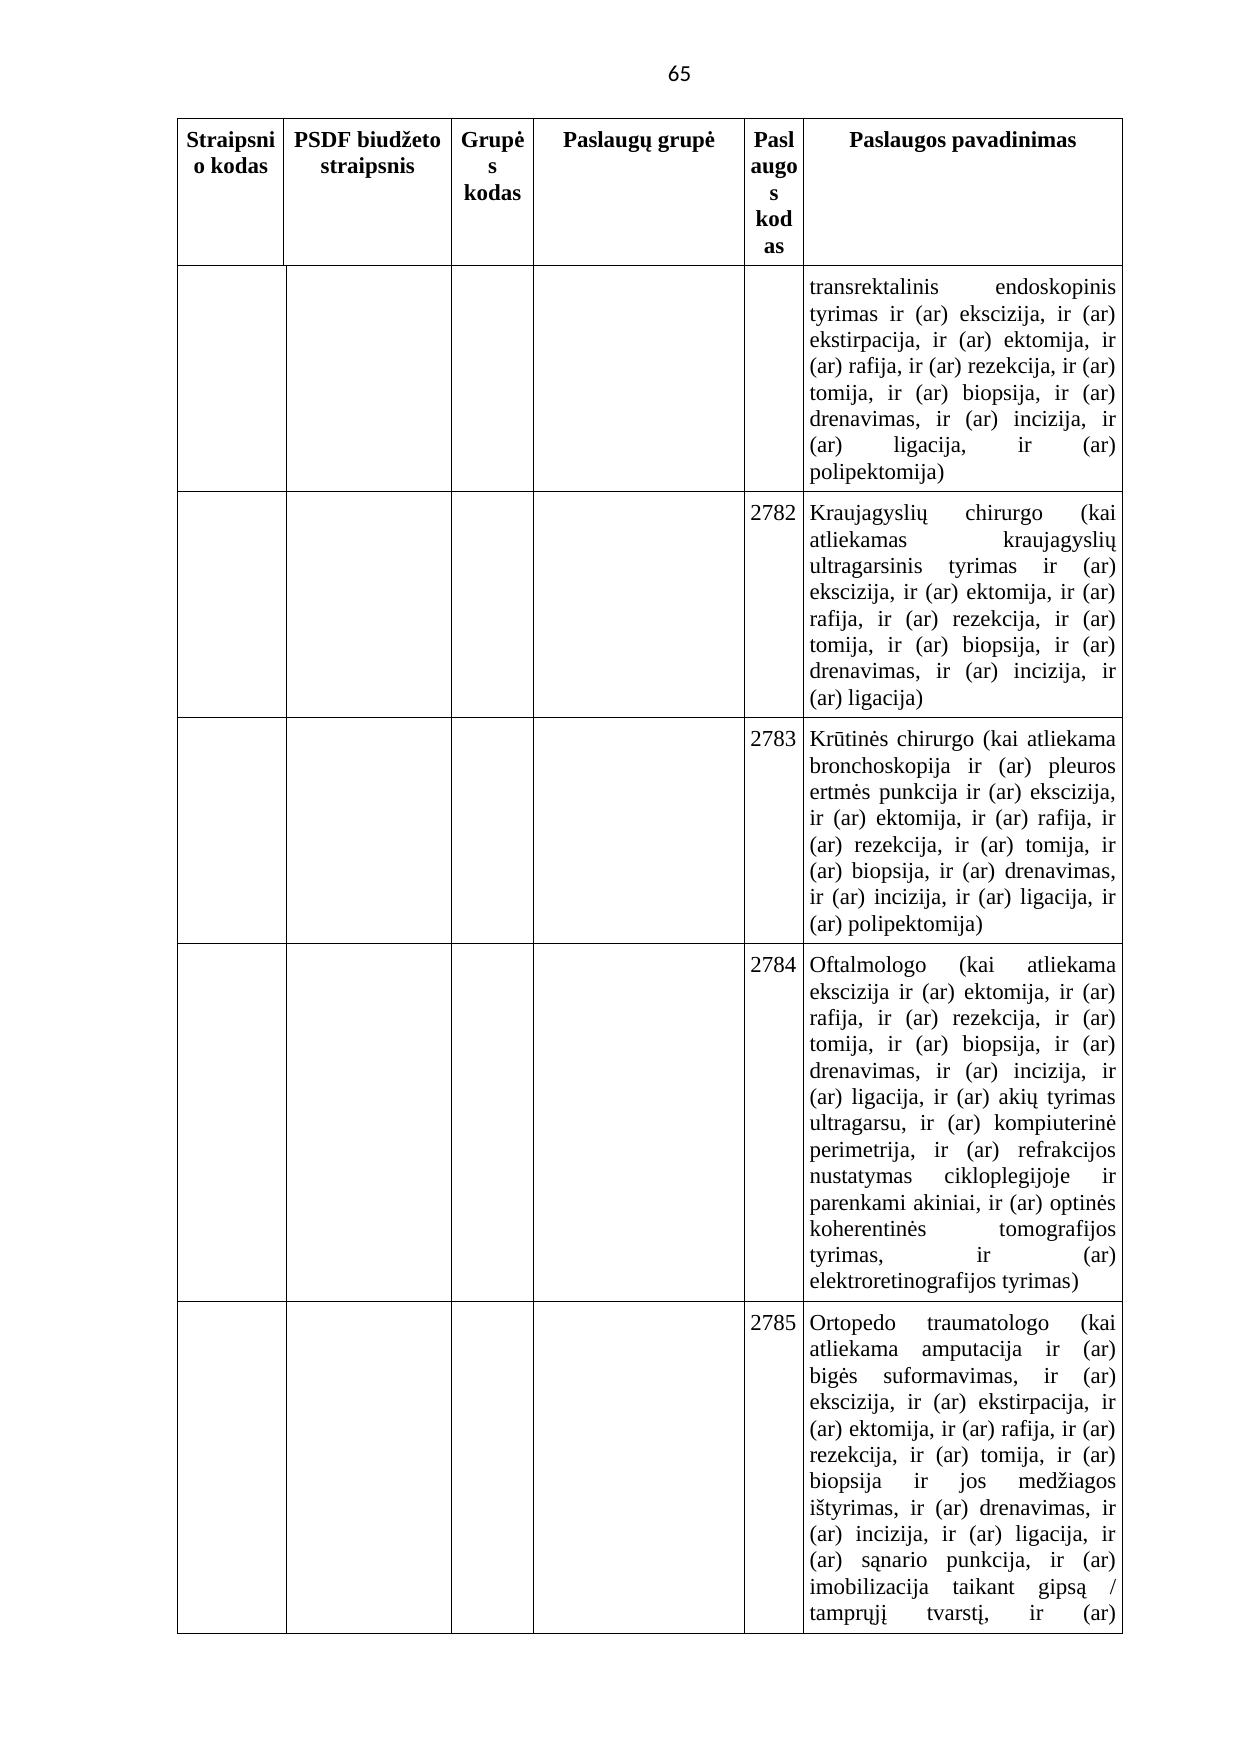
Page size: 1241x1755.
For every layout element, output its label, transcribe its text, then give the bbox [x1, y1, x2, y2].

table_cell [178, 944, 286, 1301]
table_cell [178, 492, 286, 717]
table_cell [534, 944, 744, 1301]
table_cell [287, 718, 451, 943]
table_header Grupės kodas [452, 119, 533, 265]
table_cell [534, 266, 744, 491]
table_cell [452, 944, 533, 1301]
table_cell Oftalmologo (kai atliekama ekscizija ir (ar) ektomija, ir (ar) rafija, ir (ar) rezekcija, ir (ar) tomija, ir (ar) biopsija, ir (ar) drenavimas, ir (ar) incizija, ir (ar) ligacija, ir (ar) akių tyrimas ultragarsu, ir (ar) kompiuterinė perimetrija, ir (ar) refrakcijos nustatymas cikloplegijoje ir parenkami akiniai, ir (ar) optinės koherentinės tomografijos tyrimas, ir (ar) elektroretinografijos tyrimas) [804, 944, 1122, 1301]
table_cell [534, 492, 744, 717]
table_cell Kraujagyslių chirurgo (kai atliekamas kraujagyslių ultragarsinis tyrimas ir (ar) ekscizija, ir (ar) ektomija, ir (ar) rafija, ir (ar) rezekcija, ir (ar) tomija, ir (ar) biopsija, ir (ar) drenavimas, ir (ar) incizija, ir (ar) ligacija) [804, 492, 1122, 717]
table_cell 2782 [745, 492, 803, 717]
table_cell Ortopedo traumatologo (kai atliekama amputacija ir (ar) bigės suformavimas, ir (ar) ekscizija, ir (ar) ekstirpacija, ir (ar) ektomija, ir (ar) rafija, ir (ar) rezekcija, ir (ar) tomija, ir (ar) biopsija ir jos medžiagos ištyrimas, ir (ar) drenavimas, ir (ar) incizija, ir (ar) ligacija, ir (ar) sąnario punkcija, ir (ar) imobilizacija taikant gipsą / tamprųjį tvarstį, ir (ar) [804, 1302, 1122, 1632]
table_cell Krūtinės chirurgo (kai atliekama bronchoskopija ir (ar) pleuros ertmės punkcija ir (ar) ekscizija, ir (ar) ektomija, ir (ar) rafija, ir (ar) rezekcija, ir (ar) tomija, ir (ar) biopsija, ir (ar) drenavimas, ir (ar) incizija, ir (ar) ligacija, ir (ar) polipektomija) [804, 718, 1122, 943]
table_cell [178, 266, 286, 491]
table_cell [287, 492, 451, 717]
table_cell [287, 266, 451, 491]
table_header PSDF biudžeto straipsnis [284, 119, 451, 265]
table_cell [534, 718, 744, 943]
table_header Paslaugos kodas [745, 119, 803, 265]
table_cell [745, 266, 803, 491]
table_cell [178, 1302, 286, 1632]
table_cell [452, 266, 533, 491]
table_cell [287, 944, 451, 1301]
table_cell 2783 [745, 718, 803, 943]
table_header Paslaugos pavadinimas [804, 119, 1122, 265]
table_cell [178, 718, 286, 943]
table_cell [452, 1302, 533, 1632]
table_header Straipsnio kodas [178, 119, 283, 265]
table_cell 2785 [745, 1302, 803, 1632]
table_cell [534, 1302, 744, 1632]
table_cell 2784 [745, 944, 803, 1301]
table_header Paslaugų grupė [534, 119, 744, 265]
table_cell [452, 718, 533, 943]
table_cell [287, 1302, 451, 1632]
table_cell [452, 492, 533, 717]
table_cell transrektalinis endoskopinis tyrimas ir (ar) ekscizija, ir (ar) ekstirpacija, ir (ar) ektomija, ir (ar) rafija, ir (ar) rezekcija, ir (ar) tomija, ir (ar) biopsija, ir (ar) drenavimas, ir (ar) incizija, ir (ar) ligacija, ir (ar) polipektomija) [804, 266, 1122, 491]
